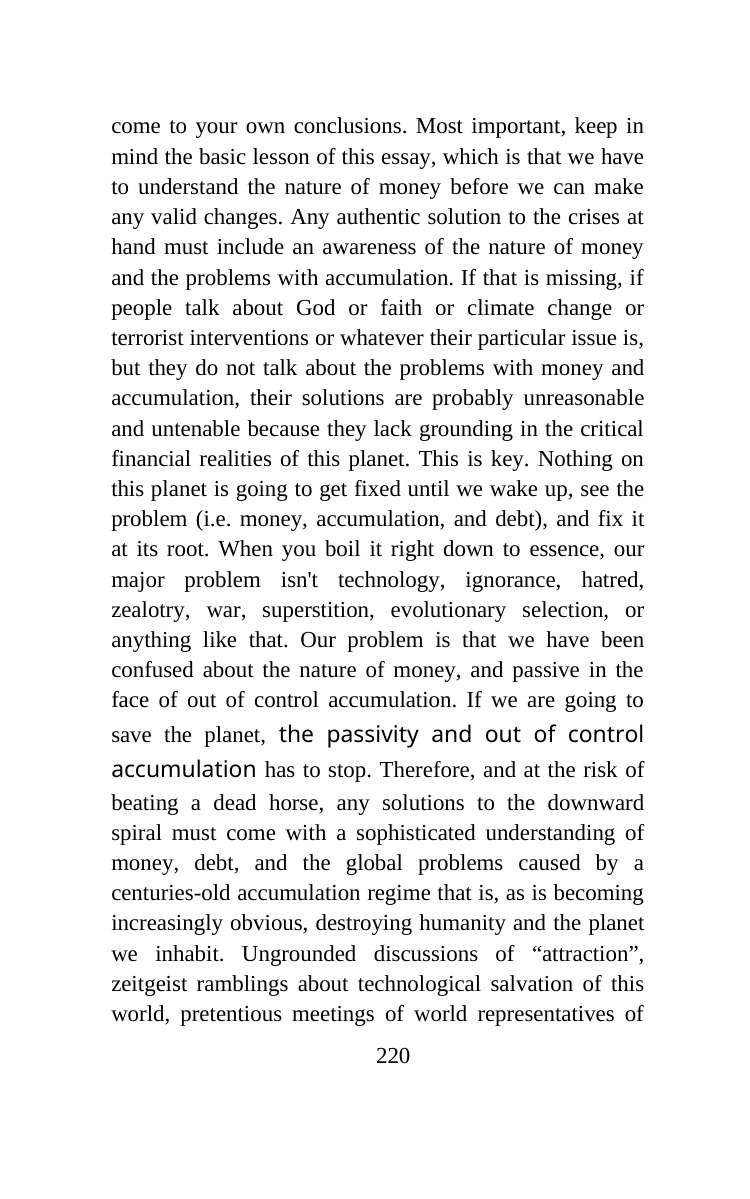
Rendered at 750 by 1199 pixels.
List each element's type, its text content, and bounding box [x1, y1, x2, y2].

text come to your own conclusions. Most important, keep in mind the basic lesson of this essay, which is that we have to understand the nature of money before we can make any valid changes. Any authentic solution to the crises at hand must include an awareness of the nature of money and the problems with accumulation. If that is missing, if people talk about God or faith or climate change or terrorist interventions or whatever their particular issue is, but they do not talk about the problems with money and accumulation, their solutions are probably unreasonable and untenable because they lack grounding in the critical financial realities of this planet. This is key. Nothing on this planet is going to get fixed until we wake up, see the problem (i.e. money, accumulation, and debt), and fix it at its root. When you boil it right down to essence, our major problem isn't technology, ignorance, hatred, zealotry, war, superstition, evolutionary selection, or anything like that. Our problem is that we have been confused about the nature of money, and passive in the face of out of control accumulation. If we are going to save the planet, the passivity and out of control accumulation has to stop. Therefore, and at the risk of beating a dead horse, any solutions to the downward spiral must come with a sophisticated understanding of money, debt, and the global problems caused by a centuries-old accumulation regime that is, as is becoming increasingly obvious, destroying humanity and the planet we inhabit. Ungrounded discussions of “attraction”, zeitgeist ramblings about technological salvation of this world, pretentious meetings of world representatives of [111, 112, 645, 1026]
